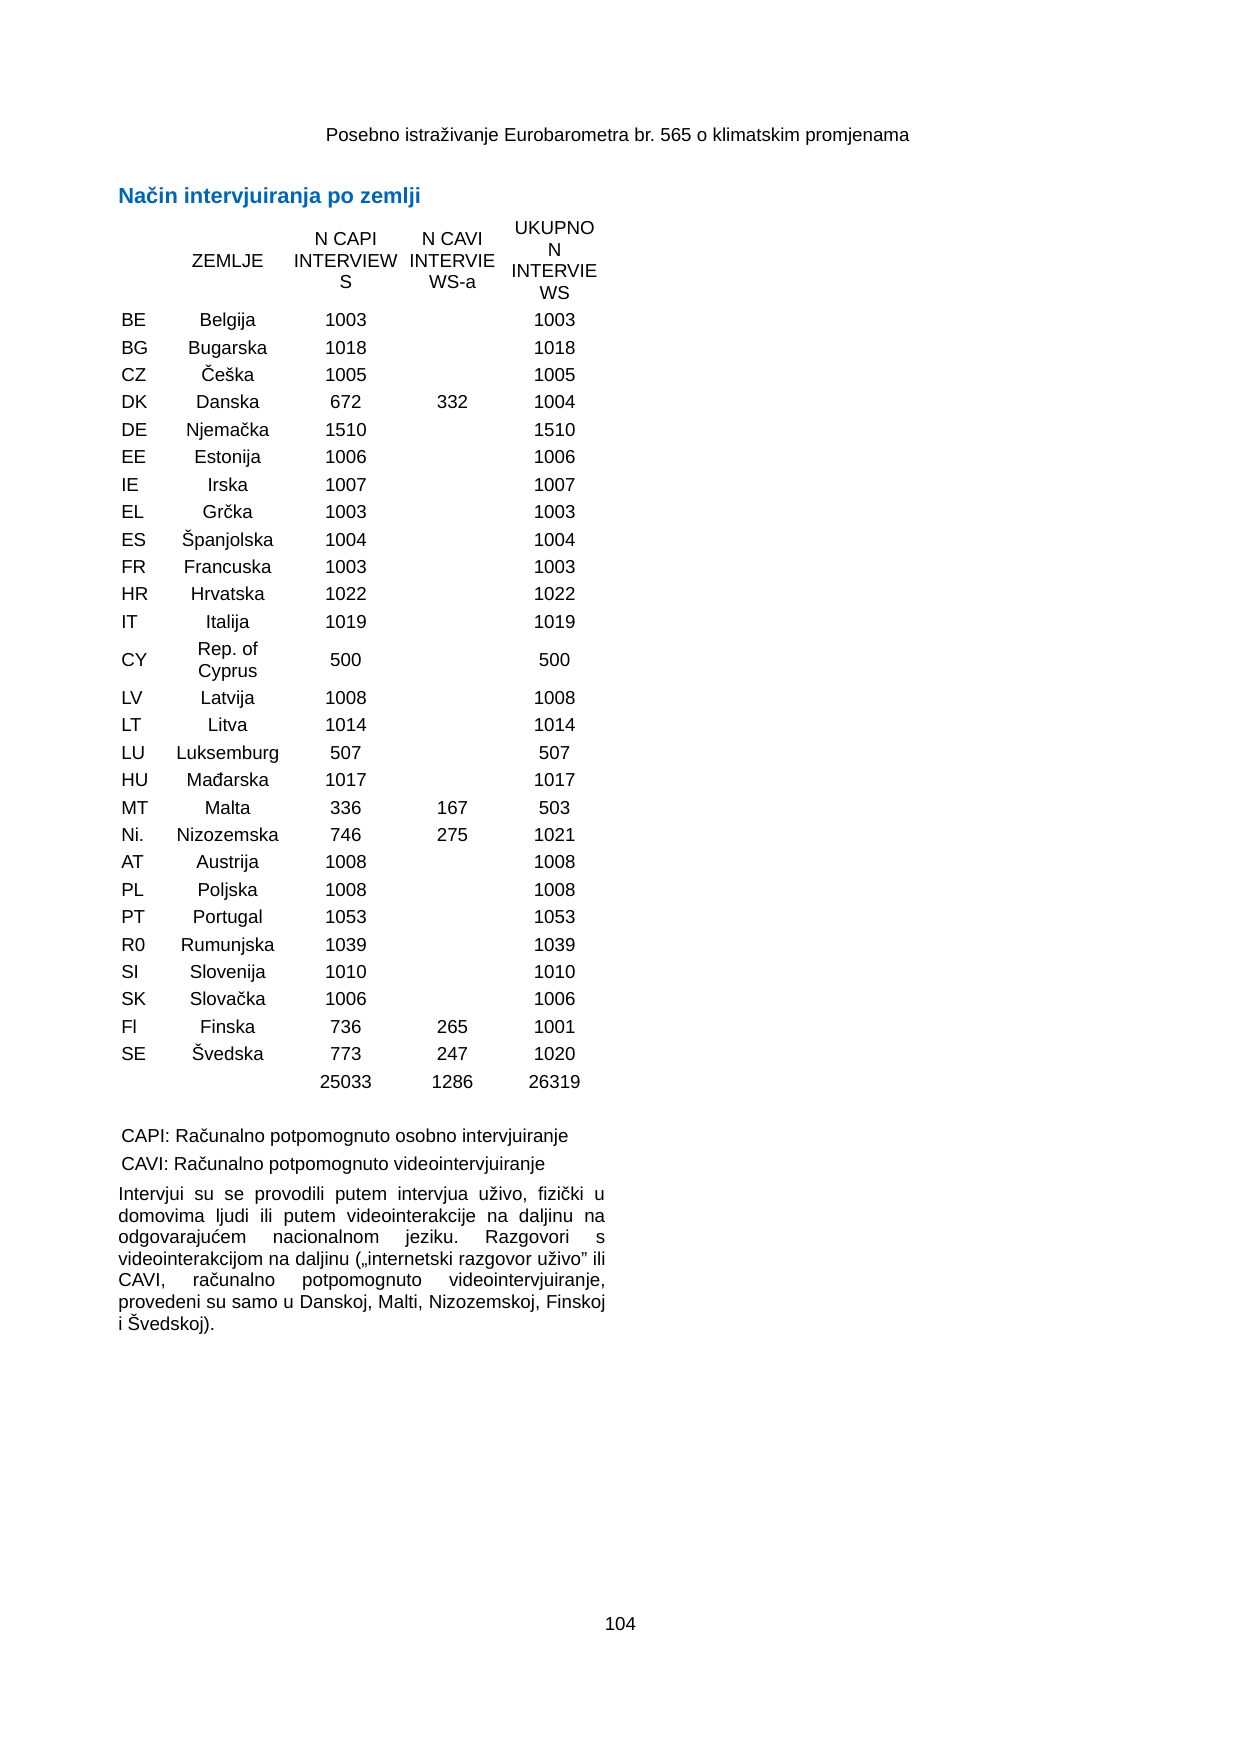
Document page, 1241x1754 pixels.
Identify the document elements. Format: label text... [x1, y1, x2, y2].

table_cell BE [118, 306, 165, 334]
table_cell 500 [290, 635, 401, 684]
table_header [118, 214, 165, 306]
table_cell Rumunjska [165, 931, 290, 958]
table_cell BG [118, 334, 165, 361]
table_cell 507 [503, 739, 605, 766]
table_cell SE [118, 1040, 165, 1067]
table_cell 1004 [503, 525, 605, 553]
table_cell Mađarska [165, 766, 290, 793]
table_cell R0 [118, 931, 165, 958]
table_cell 1003 [503, 306, 605, 334]
table_cell Luksemburg [165, 739, 290, 766]
table_cell LU [118, 739, 165, 766]
table_cell [401, 306, 503, 334]
table_cell Nizozemska [165, 821, 290, 848]
table_cell Francuska [165, 553, 290, 580]
table_cell Malta [165, 794, 290, 821]
table_cell Finska [165, 1013, 290, 1040]
table_cell IE [118, 471, 165, 498]
table_cell 507 [290, 739, 401, 766]
table_cell SI [118, 958, 165, 985]
table_cell Danska [165, 389, 290, 416]
table_cell LT [118, 711, 165, 739]
table_cell 247 [401, 1040, 503, 1067]
table_cell 1021 [503, 821, 605, 848]
table_cell AT [118, 848, 165, 876]
table_cell Irska [165, 471, 290, 498]
table_cell [401, 525, 503, 553]
table_cell 1022 [503, 580, 605, 608]
table_cell [118, 1068, 165, 1095]
table_cell 1006 [503, 443, 605, 471]
table_cell 1008 [290, 876, 401, 903]
table_cell [401, 903, 503, 931]
table_cell 1039 [503, 931, 605, 958]
table_cell 736 [290, 1013, 401, 1040]
table_cell Slovenija [165, 958, 290, 985]
text Način intervjuiranja po zemlji [118, 183, 605, 208]
table_header UKUPNO N INTERVIEWS [503, 214, 605, 306]
table_cell Njemačka [165, 416, 290, 443]
table_cell 500 [503, 635, 605, 684]
table_cell 746 [290, 821, 401, 848]
table_cell 1004 [503, 389, 605, 416]
table_cell [401, 498, 503, 525]
table_cell 1020 [503, 1040, 605, 1067]
table_cell [401, 553, 503, 580]
table_cell [290, 1095, 401, 1122]
table_cell [401, 931, 503, 958]
table_cell [165, 1068, 290, 1095]
table_cell 1018 [503, 334, 605, 361]
table_cell [503, 1095, 605, 1122]
table_cell 1008 [290, 684, 401, 711]
table_cell 1005 [290, 361, 401, 388]
table_cell 1007 [290, 471, 401, 498]
table_cell Belgija [165, 306, 290, 334]
table_cell Austrija [165, 848, 290, 876]
table_cell 1019 [290, 608, 401, 635]
table_cell 1014 [503, 711, 605, 739]
table_cell [401, 848, 503, 876]
table_cell [401, 876, 503, 903]
table_cell 1014 [290, 711, 401, 739]
table_cell [401, 580, 503, 608]
table_cell 672 [290, 389, 401, 416]
table_cell EE [118, 443, 165, 471]
table_cell 1003 [503, 498, 605, 525]
table_cell 1004 [290, 525, 401, 553]
table_cell Grčka [165, 498, 290, 525]
table_cell [401, 958, 503, 985]
table_cell [401, 443, 503, 471]
table_cell DK [118, 389, 165, 416]
table_cell [401, 635, 503, 684]
table_cell 1003 [503, 553, 605, 580]
table_cell 167 [401, 794, 503, 821]
table_cell Rep. of Cyprus [165, 635, 290, 684]
table_cell PT [118, 903, 165, 931]
table_cell DE [118, 416, 165, 443]
table_cell MT [118, 794, 165, 821]
table_cell [165, 1095, 290, 1122]
table_cell FR [118, 553, 165, 580]
table_header N CAPI INTERVIEWS [290, 214, 401, 306]
table_cell 1008 [290, 848, 401, 876]
table_cell EL [118, 498, 165, 525]
table_cell [401, 766, 503, 793]
table_cell [401, 608, 503, 635]
table_cell ES [118, 525, 165, 553]
table_cell Poljska [165, 876, 290, 903]
table_cell Bugarska [165, 334, 290, 361]
table_cell SK [118, 985, 165, 1013]
table_cell 1008 [503, 848, 605, 876]
table_cell PL [118, 876, 165, 903]
table_cell 265 [401, 1013, 503, 1040]
table_cell CAPI: Računalno potpomognuto osobno intervjuiranje [118, 1122, 605, 1150]
table_cell 1001 [503, 1013, 605, 1040]
table_cell HU [118, 766, 165, 793]
table_cell 26319 [503, 1068, 605, 1095]
table_cell 1053 [290, 903, 401, 931]
table_cell 1003 [290, 553, 401, 580]
table_cell 1017 [503, 766, 605, 793]
table_cell 25033 [290, 1068, 401, 1095]
table_cell 1008 [503, 684, 605, 711]
table_cell 1006 [290, 443, 401, 471]
table_cell Portugal [165, 903, 290, 931]
table_cell Estonija [165, 443, 290, 471]
table_cell LV [118, 684, 165, 711]
table_cell 1008 [503, 876, 605, 903]
table_cell 1022 [290, 580, 401, 608]
table_cell HR [118, 580, 165, 608]
table_cell 1017 [290, 766, 401, 793]
table_cell 1286 [401, 1068, 503, 1095]
table_cell [401, 334, 503, 361]
table_cell 1005 [503, 361, 605, 388]
table_cell 1006 [290, 985, 401, 1013]
table_cell 773 [290, 1040, 401, 1067]
table_cell 1007 [503, 471, 605, 498]
table_cell 1010 [503, 958, 605, 985]
table_cell [401, 985, 503, 1013]
table_cell 1039 [290, 931, 401, 958]
table_cell Italija [165, 608, 290, 635]
table_cell Ni. [118, 821, 165, 848]
table_cell Hrvatska [165, 580, 290, 608]
table_cell Češka [165, 361, 290, 388]
table_cell 1003 [290, 306, 401, 334]
table_cell 1510 [503, 416, 605, 443]
table_cell Švedska [165, 1040, 290, 1067]
table_cell 1510 [290, 416, 401, 443]
table_cell CY [118, 635, 165, 684]
table_cell 1053 [503, 903, 605, 931]
table_cell 336 [290, 794, 401, 821]
table_cell CAVI: Računalno potpomognuto videointervjuiranje [118, 1150, 605, 1177]
table_cell Litva [165, 711, 290, 739]
table_cell 1010 [290, 958, 401, 985]
table_cell Latvija [165, 684, 290, 711]
table_cell [401, 684, 503, 711]
table_cell CZ [118, 361, 165, 388]
table_header ZEMLJE [165, 214, 290, 306]
table_cell [401, 361, 503, 388]
table_cell 1003 [290, 498, 401, 525]
table_cell Slovačka [165, 985, 290, 1013]
table_cell [401, 739, 503, 766]
text Intervjui su se provodili putem intervjua uživo, fizički u domovima ljudi ili putem videointerakcije na daljinu na odgovarajućem nacionalnom jeziku. Razgovori s videointerakcijom na daljinu („internetski razgovor uživo” ili CAVI, računalno potpomognuto videointervjuiranje, provedeni su samo u Danskoj, Malti, Nizozemskoj, Finskoj i Švedskoj). [118, 1183, 605, 1334]
table_cell IT [118, 608, 165, 635]
table_cell [118, 1095, 165, 1122]
table_cell 275 [401, 821, 503, 848]
table_cell [401, 416, 503, 443]
table_header N CAVI INTERVIEWS-a [401, 214, 503, 306]
table_cell [401, 471, 503, 498]
table_cell [401, 711, 503, 739]
table_cell [401, 1095, 503, 1122]
table_cell 1019 [503, 608, 605, 635]
table_cell Fl [118, 1013, 165, 1040]
table_cell 332 [401, 389, 503, 416]
table_cell Španjolska [165, 525, 290, 553]
table_cell 1018 [290, 334, 401, 361]
table_cell 1006 [503, 985, 605, 1013]
table_cell 503 [503, 794, 605, 821]
